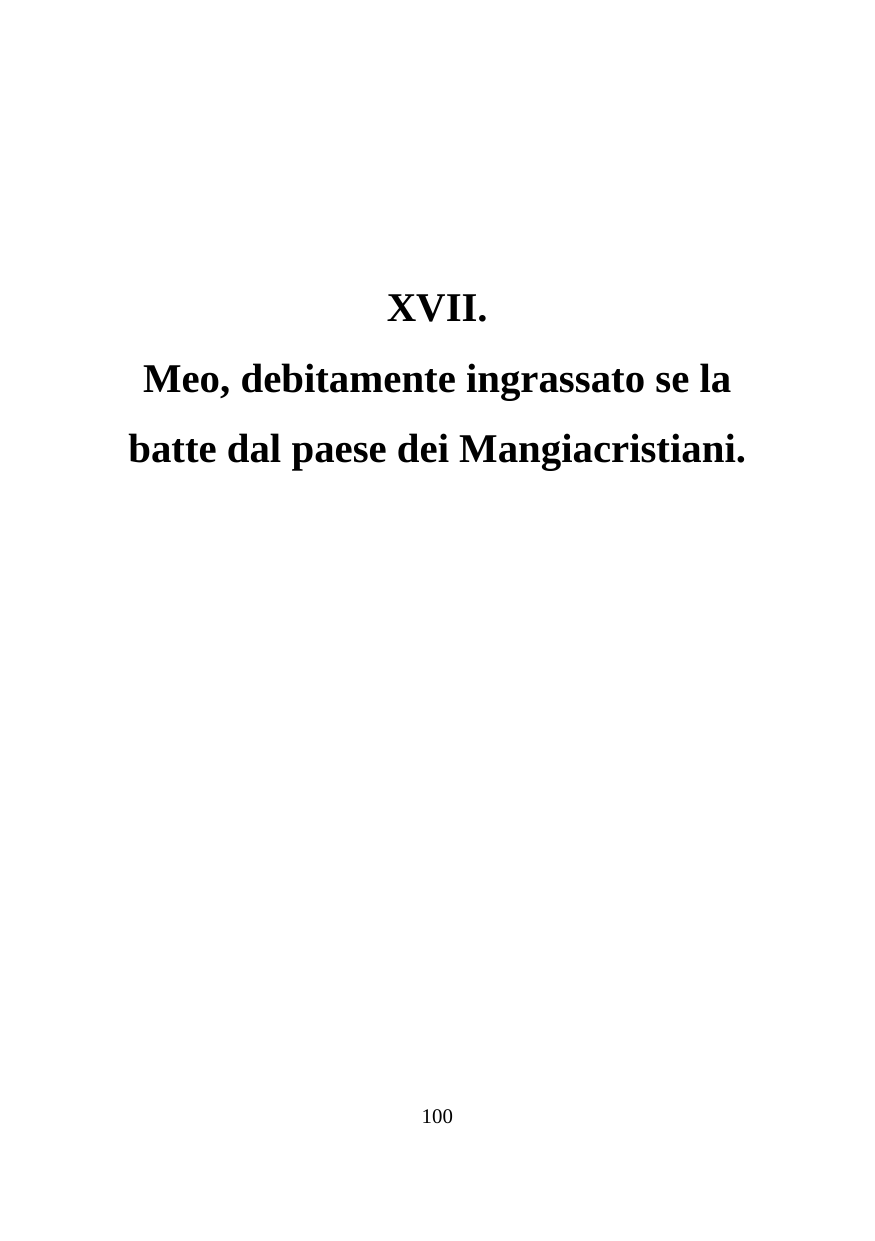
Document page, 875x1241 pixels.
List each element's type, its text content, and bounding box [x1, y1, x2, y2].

subtitle XVII. Meo, debitamente ingrassato se la batte dal paese dei Mangiacristiani. [106, 283, 768, 471]
